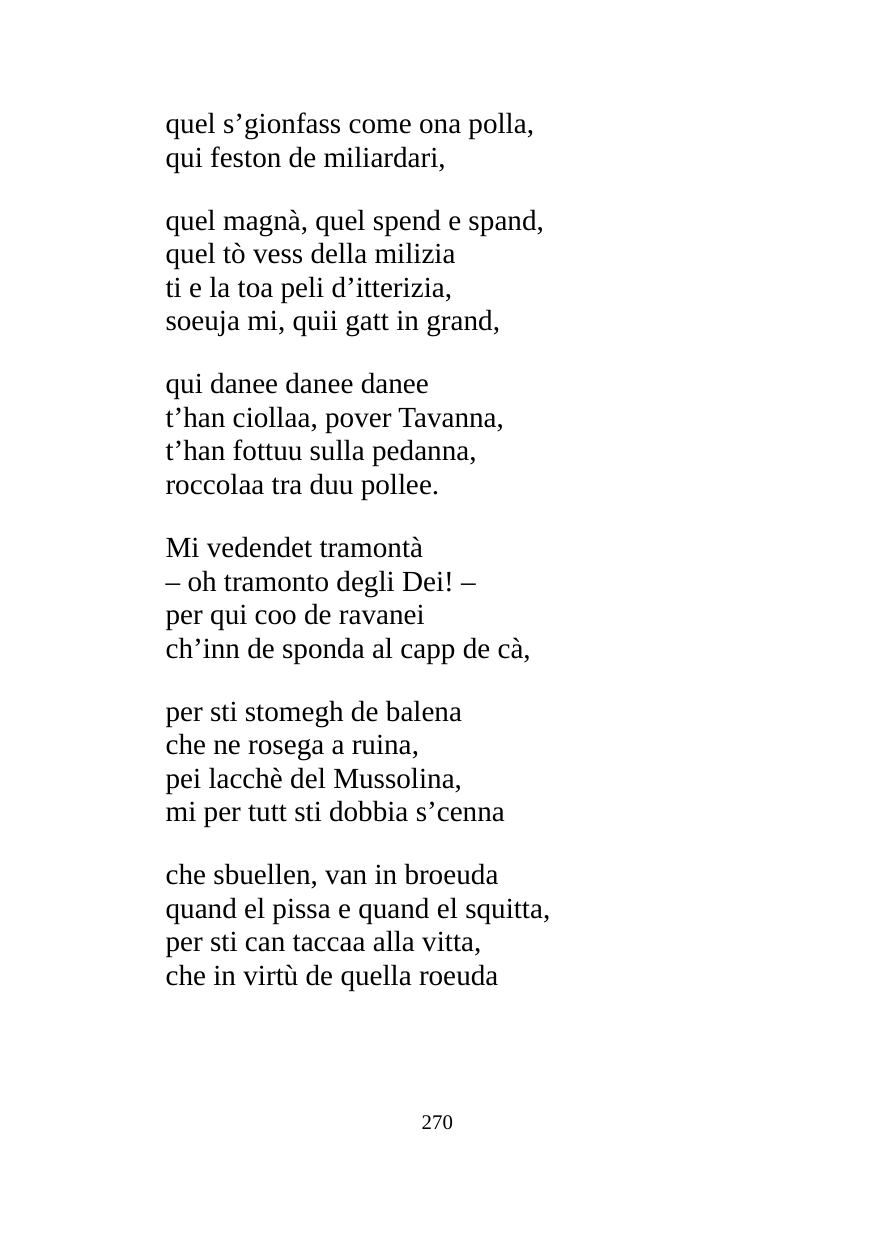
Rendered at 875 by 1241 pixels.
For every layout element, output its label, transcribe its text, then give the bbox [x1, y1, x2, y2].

text che sbuellen, van in broeuda quand el pissa e quand el squitta, per sti can taccaa alla vitta, che in virtù de quella roeuda [165, 857, 768, 992]
text per sti stomegh de balena che ne rosega a ruina, pei lacchè del Mussolina, mi per tutt sti dobbia s’cenna [165, 694, 768, 828]
text quel s’gionfass come ona polla, qui feston de miliardari, [165, 106, 768, 173]
text quel magnà, quel spend e spand, quel tò vess della milizia ti e la toa peli d’itterizia, soeuja mi, quii gatt in grand, [165, 203, 768, 337]
text qui danee danee danee t’han ciollaa, pover Tavanna, t’han fottuu sulla pedanna, roccolaa tra duu pollee. [165, 366, 768, 501]
text Mi vedendet tramontà – oh tramonto degli Dei! – per qui coo de ravanei ch’inn de sponda al capp de cà, [165, 530, 768, 664]
